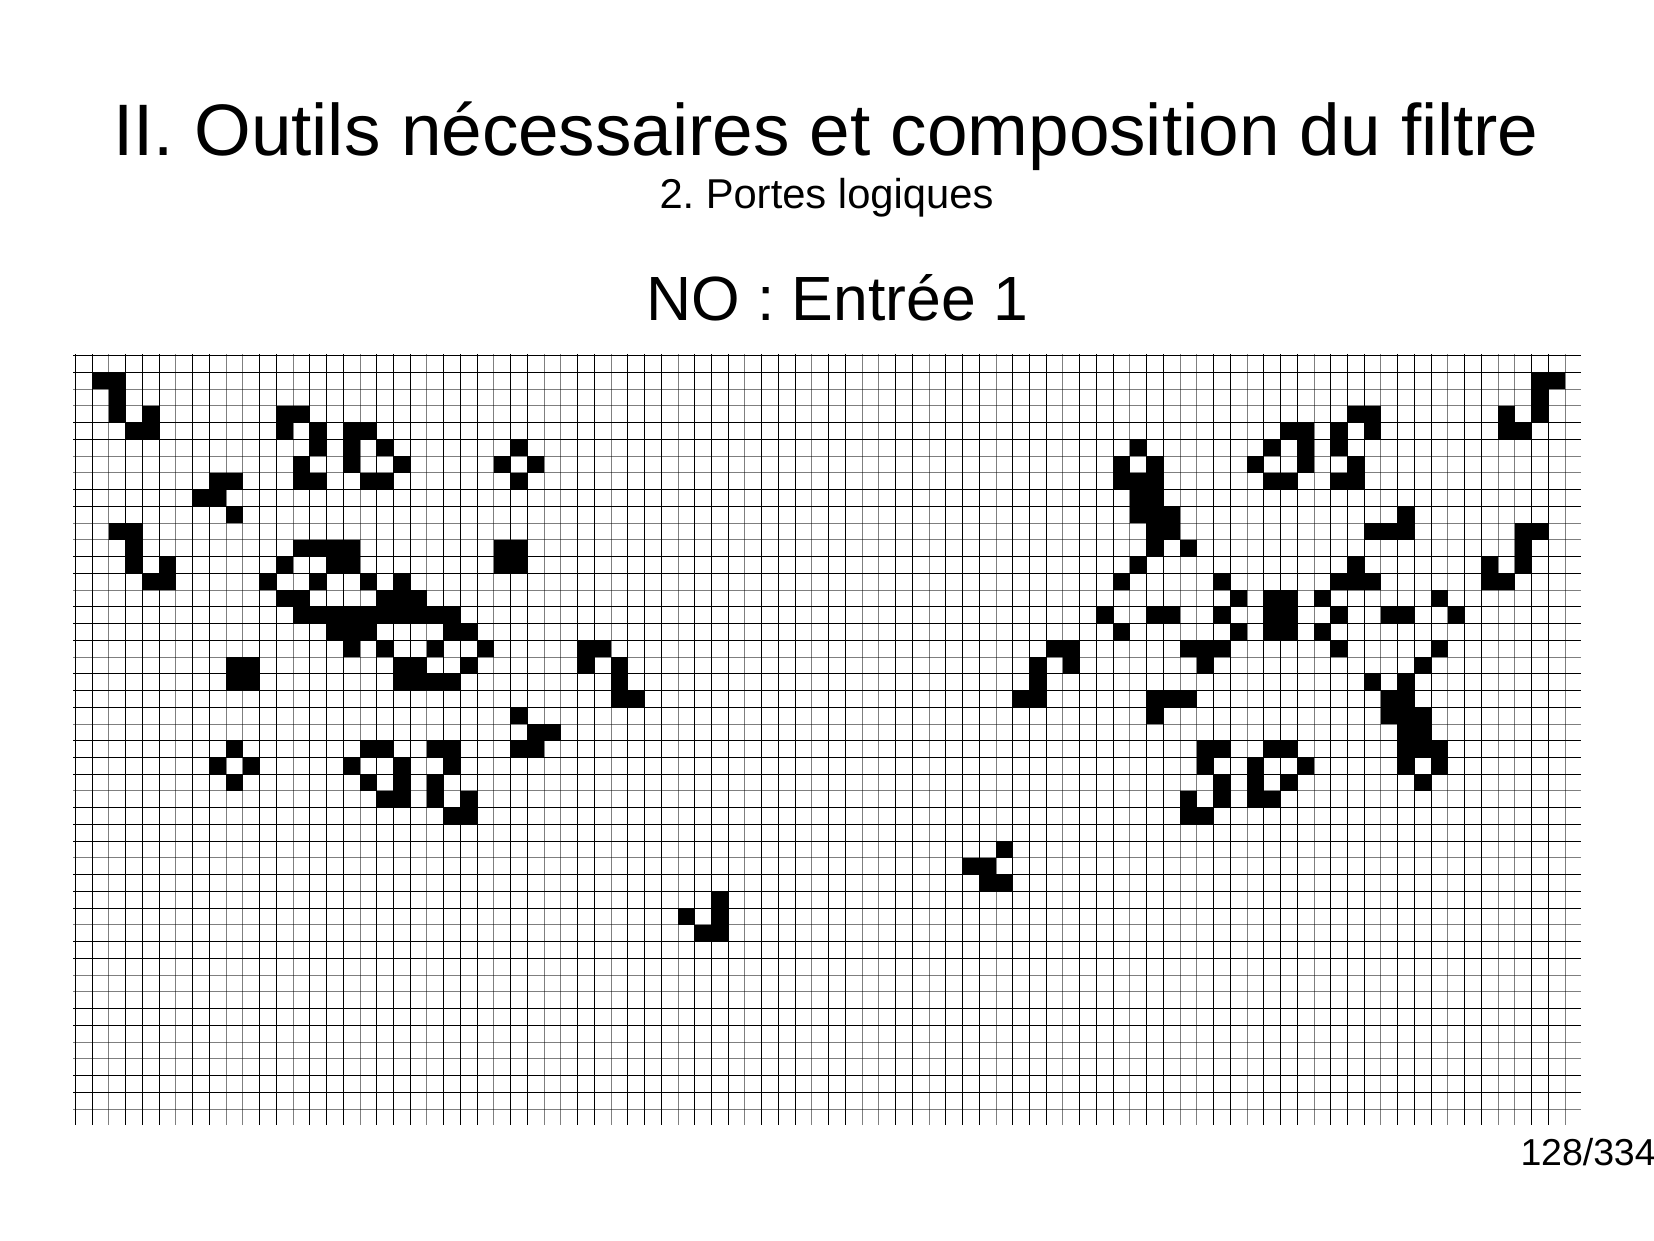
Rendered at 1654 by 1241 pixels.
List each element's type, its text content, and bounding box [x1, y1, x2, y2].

title II. Outils nécessaires et composition du filtre 2. Portes logiques [82, 49, 1571, 257]
text_box <number>/334 [1505, 1124, 1654, 1182]
text_box NO : Entrée 1 [631, 256, 1044, 342]
picture [73, 354, 1581, 1125]
